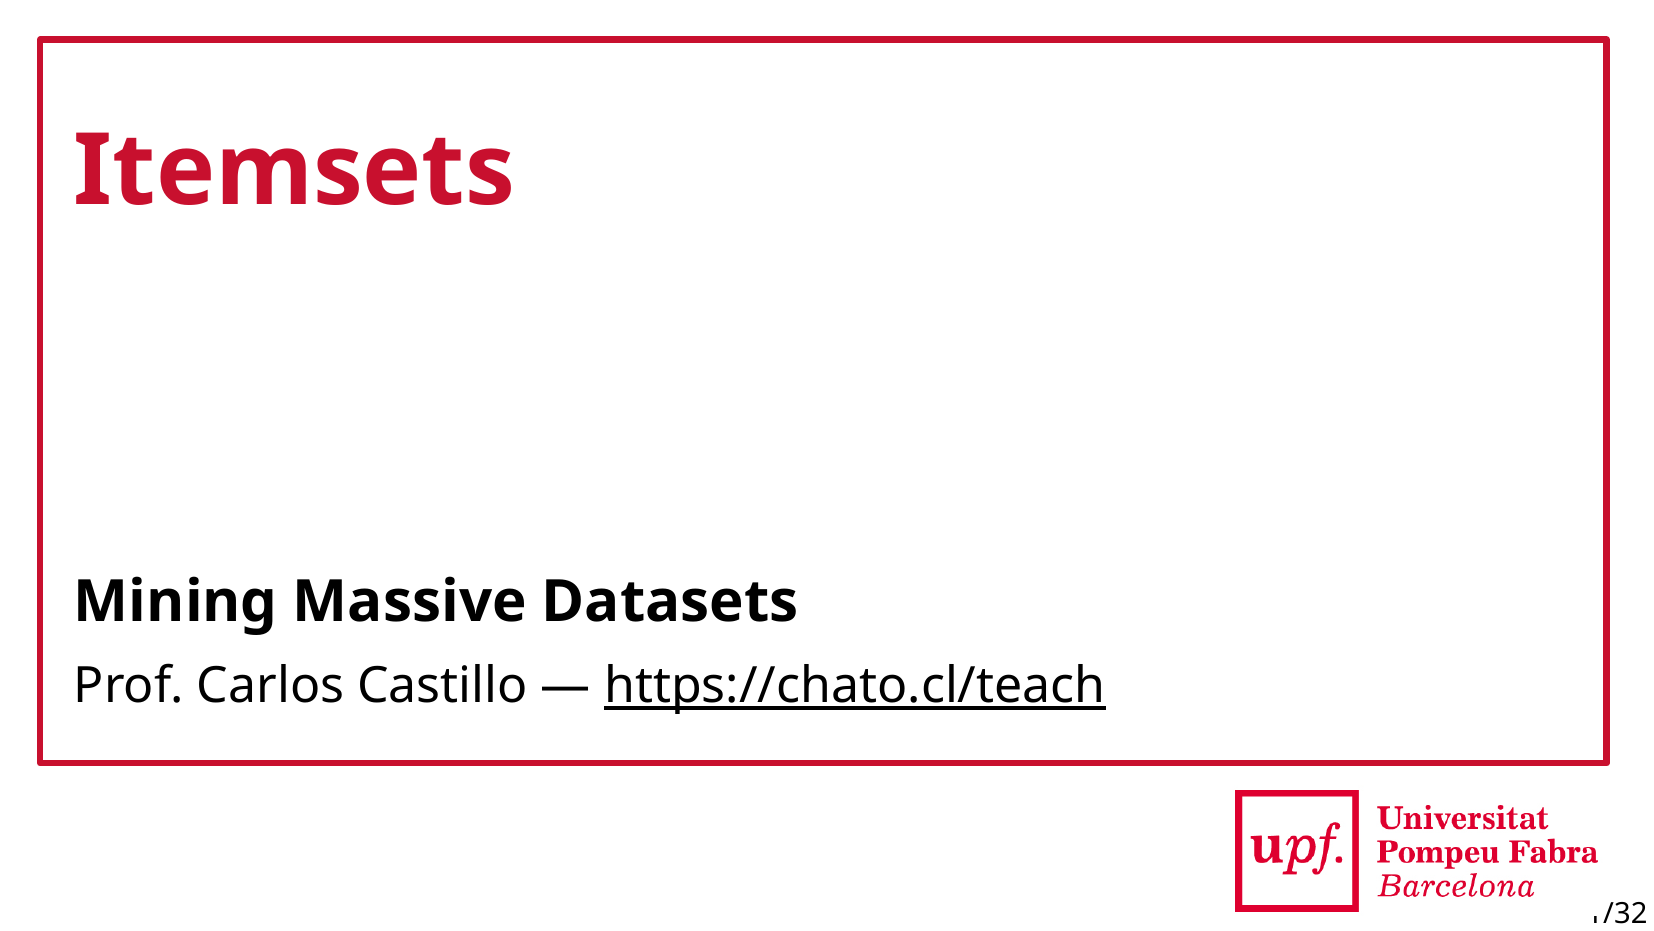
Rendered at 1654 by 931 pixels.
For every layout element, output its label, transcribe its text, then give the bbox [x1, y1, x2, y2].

chart [770, 589, 889, 649]
picture [1229, 785, 1604, 916]
text_box Itemsets Mining Massive Datasets Prof. Carlos Castillo — https://chato.cl/teach [73, 77, 1562, 746]
